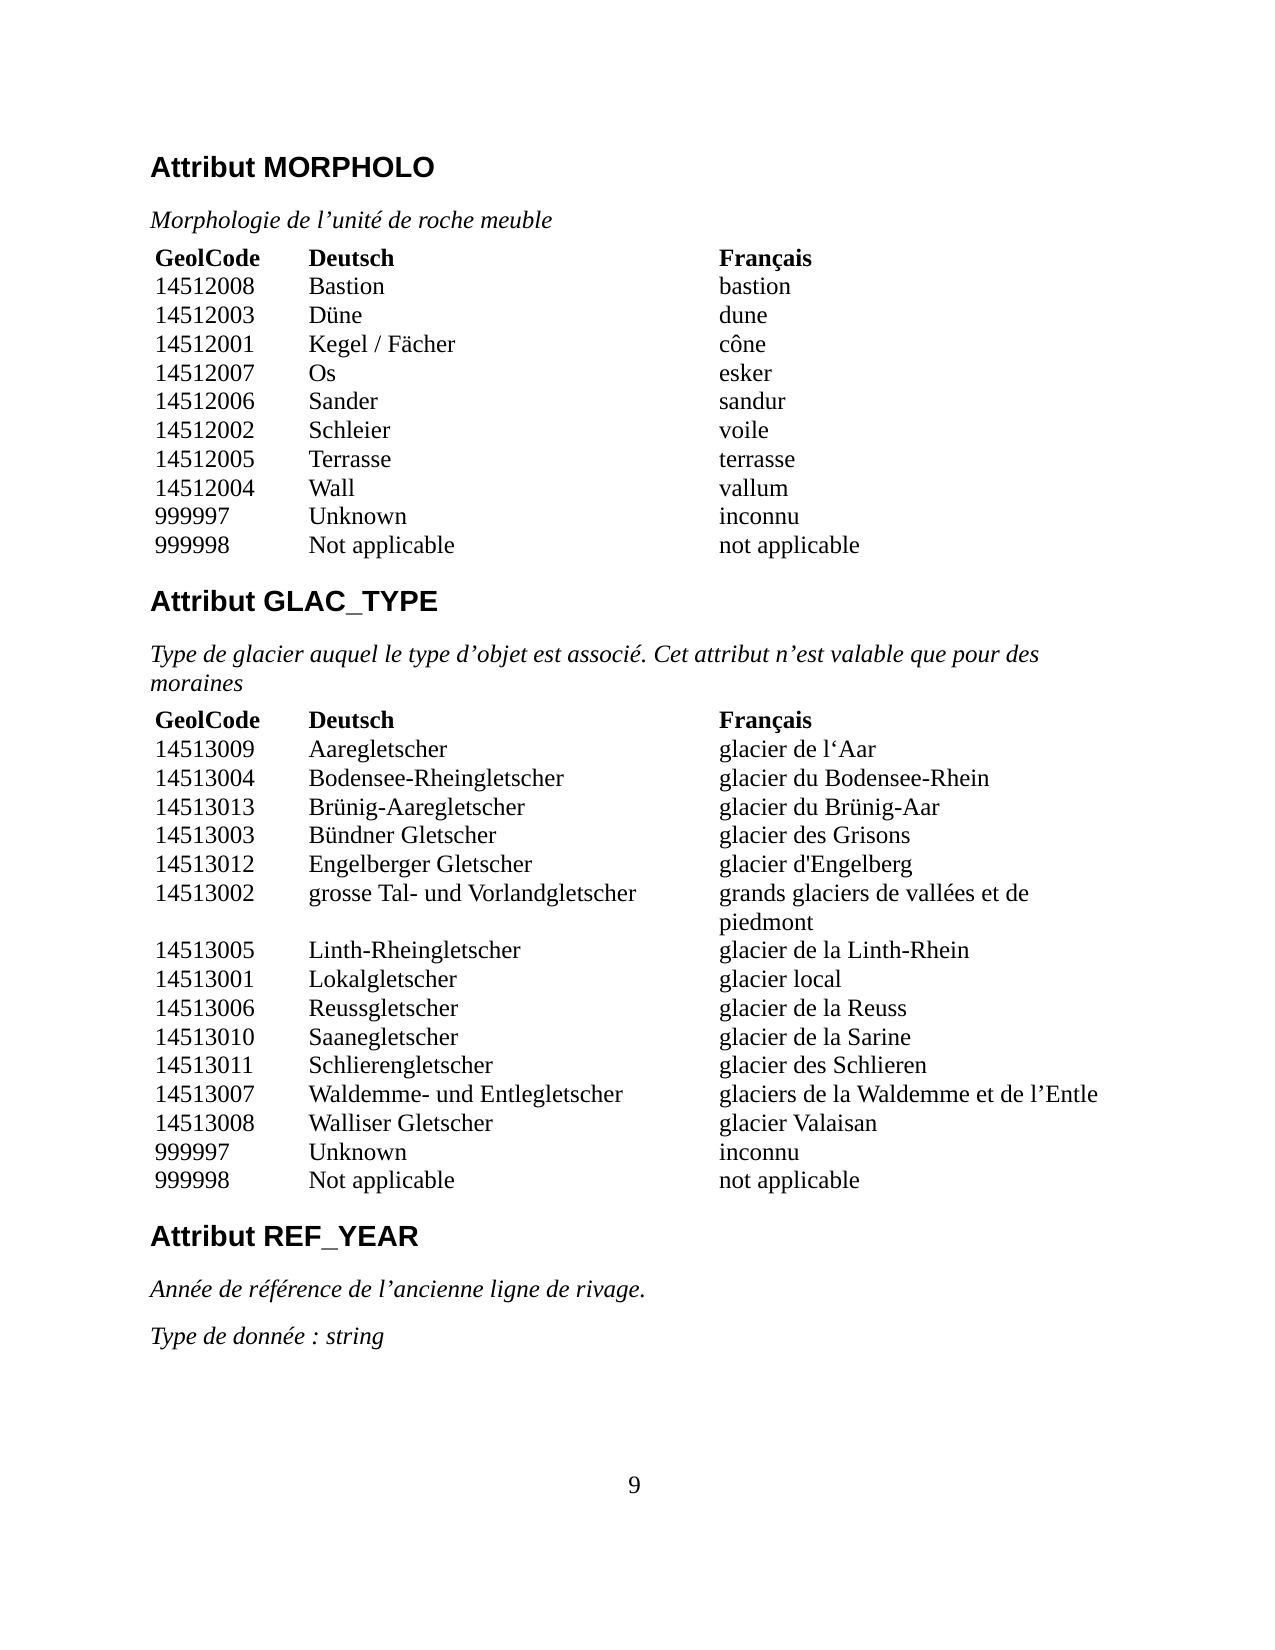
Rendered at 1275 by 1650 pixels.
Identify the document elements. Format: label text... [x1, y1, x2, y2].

table_cell 14513012 [150, 849, 304, 878]
table_cell glacier de l‘Aar [714, 734, 1125, 763]
table_cell 14513006 [150, 993, 304, 1022]
table_cell Aaregletscher [304, 734, 714, 763]
table_cell glacier d'Engelberg [714, 849, 1125, 878]
table_cell bastion [714, 271, 1125, 300]
table_cell 14513004 [150, 763, 304, 792]
table_cell Reussgletscher [304, 993, 714, 1022]
table_cell 14512002 [150, 415, 304, 444]
table_header GeolCode [150, 705, 304, 734]
table_cell glacier des Schlieren [714, 1050, 1125, 1079]
table_header Deutsch [304, 243, 714, 271]
table_cell Walliser Gletscher [304, 1108, 714, 1137]
table_cell 14513001 [150, 964, 304, 993]
table_cell grands glaciers de vallées et de piedmont [714, 878, 1125, 935]
table_cell sandur [714, 386, 1125, 415]
table_cell glacier Valaisan [714, 1108, 1125, 1137]
table_cell glacier de la Sarine [714, 1022, 1125, 1050]
table_cell Kegel / Fächer [304, 329, 714, 358]
table_cell Saanegletscher [304, 1022, 714, 1050]
table_cell Düne [304, 300, 714, 329]
text Type de glacier auquel le type d’objet est associé. Cet attribut n’est valable que pour des moraines [150, 639, 1125, 696]
table_cell Unknown [304, 501, 714, 530]
table_cell glacier local [714, 964, 1125, 993]
table_cell dune [714, 300, 1125, 329]
table_cell 14512003 [150, 300, 304, 329]
table_cell glacier du Bodensee-Rhein [714, 763, 1125, 792]
table_cell glacier du Brünig-Aar [714, 792, 1125, 820]
table_cell 14513010 [150, 1022, 304, 1050]
table_cell 999998 [150, 530, 304, 559]
table_cell grosse Tal- und Vorlandgletscher [304, 878, 714, 935]
table_cell inconnu [714, 501, 1125, 530]
table_header Français [714, 705, 1125, 734]
table_cell not applicable [714, 1165, 1125, 1194]
table_cell not applicable [714, 530, 1125, 559]
table_cell Wall [304, 473, 714, 501]
table_cell 999997 [150, 501, 304, 530]
text Morphologie de l’unité de roche meuble [150, 205, 1125, 234]
table_cell Not applicable [304, 530, 714, 559]
subtitle Attribut MORPHOLO [150, 150, 1125, 183]
table_cell Terrasse [304, 444, 714, 473]
table_cell 14513011 [150, 1050, 304, 1079]
table_cell inconnu [714, 1137, 1125, 1165]
table_cell terrasse [714, 444, 1125, 473]
table_cell Bodensee-Rheingletscher [304, 763, 714, 792]
table_cell 14513002 [150, 878, 304, 935]
table_cell 14512006 [150, 386, 304, 415]
table_cell 14512001 [150, 329, 304, 358]
table_cell Linth-Rheingletscher [304, 935, 714, 964]
table_cell Waldemme- und Entlegletscher [304, 1079, 714, 1108]
table_cell 14513005 [150, 935, 304, 964]
table_cell Schleier [304, 415, 714, 444]
table_cell 14512007 [150, 358, 304, 386]
table_cell 14513007 [150, 1079, 304, 1108]
table_cell Brünig-Aaregletscher [304, 792, 714, 820]
table_cell glacier des Grisons [714, 820, 1125, 849]
table_cell glacier de la Linth-Rhein [714, 935, 1125, 964]
table_cell Os [304, 358, 714, 386]
table_header Français [714, 243, 1125, 271]
table_cell vallum [714, 473, 1125, 501]
subtitle Attribut GLAC_TYPE [150, 584, 1125, 617]
table_cell esker [714, 358, 1125, 386]
table_cell 14513009 [150, 734, 304, 763]
table_cell 999997 [150, 1137, 304, 1165]
table_cell 14513003 [150, 820, 304, 849]
table_cell cône [714, 329, 1125, 358]
table_cell Bündner Gletscher [304, 820, 714, 849]
table_header GeolCode [150, 243, 304, 271]
subtitle Attribut REF_YEAR [150, 1219, 1125, 1253]
text Année de référence de l’ancienne ligne de rivage. [150, 1274, 1125, 1303]
table_cell Not applicable [304, 1165, 714, 1194]
table_cell Sander [304, 386, 714, 415]
table_cell 14512008 [150, 271, 304, 300]
table_cell glacier de la Reuss [714, 993, 1125, 1022]
table_cell Engelberger Gletscher [304, 849, 714, 878]
table_cell Unknown [304, 1137, 714, 1165]
table_cell 999998 [150, 1165, 304, 1194]
table_cell glaciers de la Waldemme et de l’Entle [714, 1079, 1125, 1108]
table_cell 14512005 [150, 444, 304, 473]
table_header Deutsch [304, 705, 714, 734]
table_cell Bastion [304, 271, 714, 300]
table_cell 14512004 [150, 473, 304, 501]
table_cell Schlierengletscher [304, 1050, 714, 1079]
table_cell 14513013 [150, 792, 304, 820]
table_cell voile [714, 415, 1125, 444]
text Type de donnée : string [150, 1321, 1125, 1349]
table_cell Lokalgletscher [304, 964, 714, 993]
table_cell 14513008 [150, 1108, 304, 1137]
